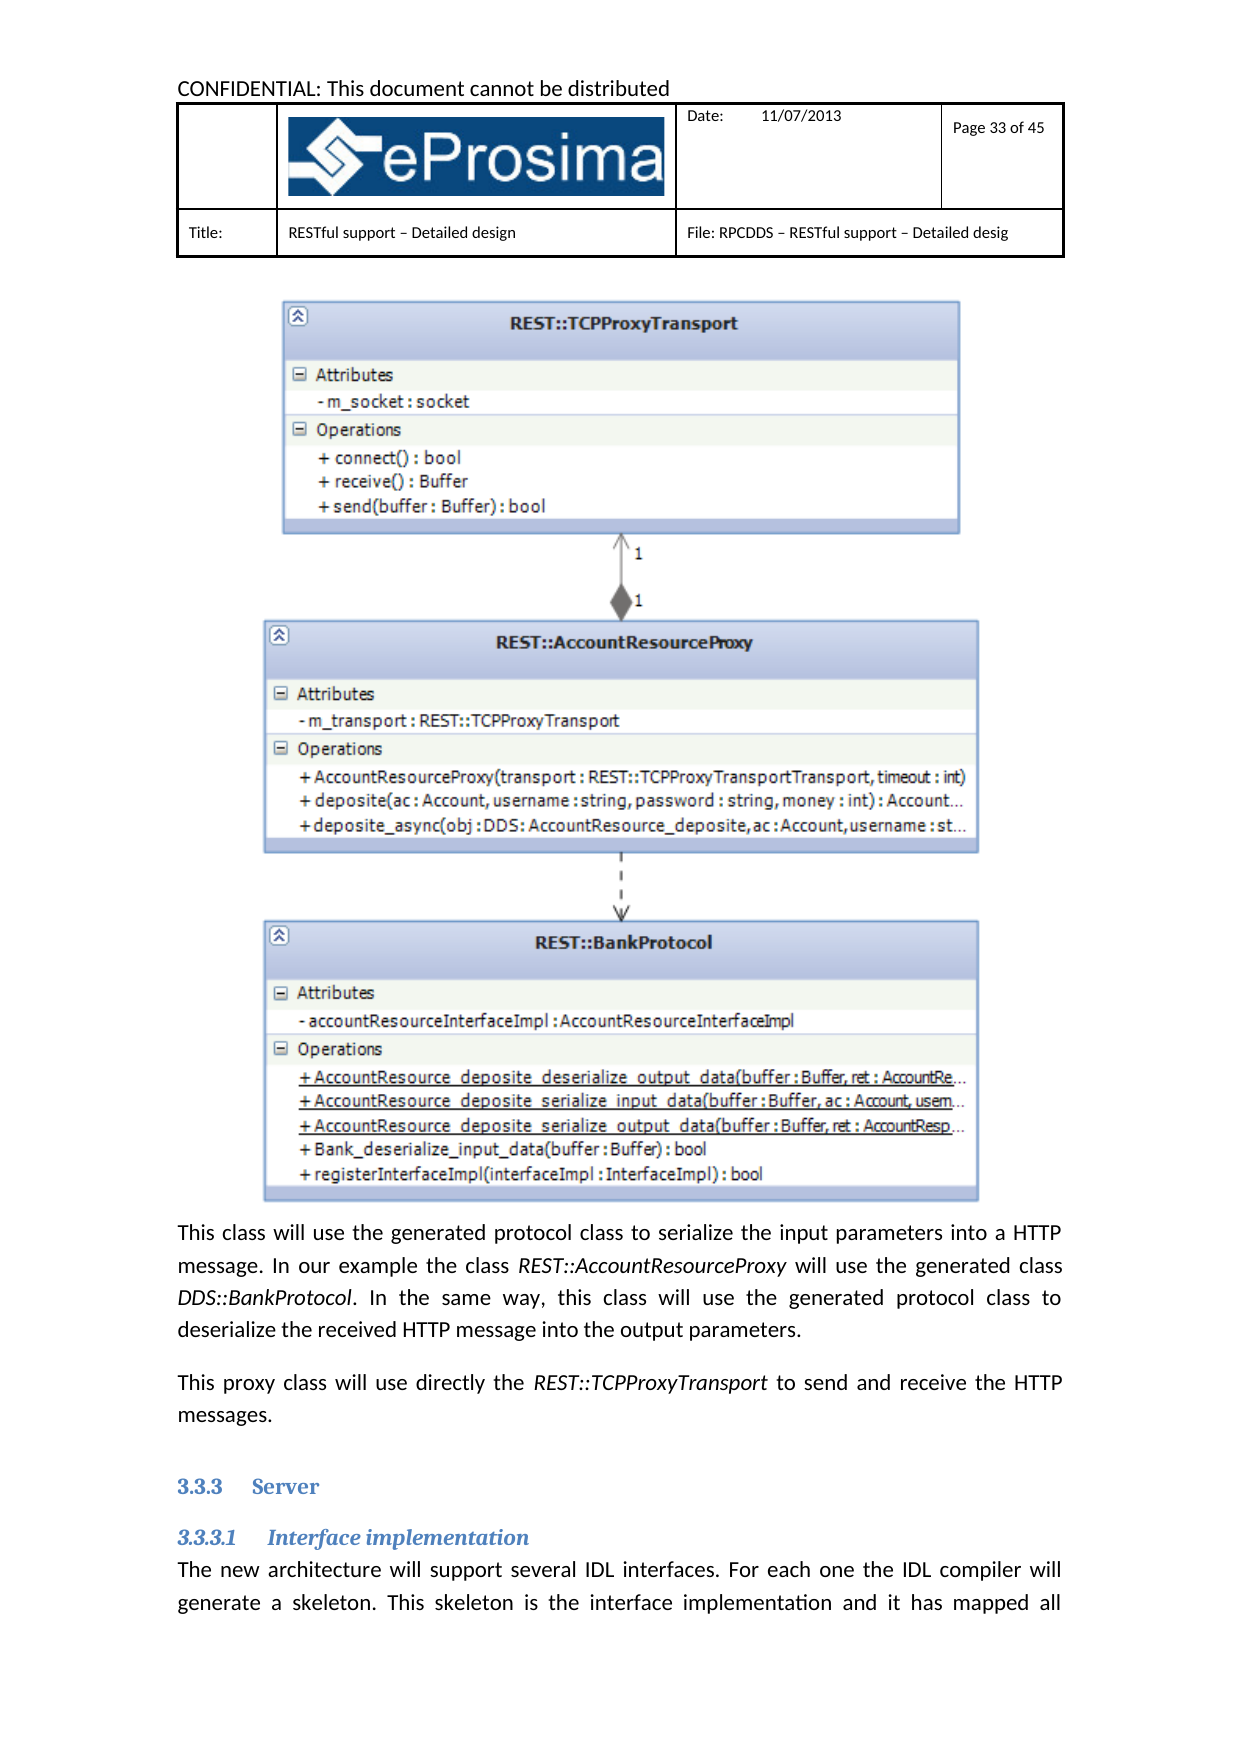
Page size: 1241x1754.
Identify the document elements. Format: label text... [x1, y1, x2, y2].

picture [249, 286, 992, 1215]
text This class will use the generated protocol class to serialize the input parameters into a HTTP message. In our example the class REST::AccountResourceProxy will use the generated class DDS::BankProtocol. In the same way, this class will use the generated protocol class to deserialize the received HTTP message into the output parameters. [177, 1215, 1063, 1343]
subtitle Interface implementation [177, 1525, 1063, 1552]
picture [288, 117, 665, 196]
text The new architecture will support several IDL interfaces. For each one the IDL compiler will generate a skeleton. This skeleton is the interface implementation and it has mapped all [177, 1555, 1063, 1616]
subtitle Server [177, 1474, 1063, 1501]
text This proxy class will use directly the REST::TCPProxyTransport to send and receive the HTTP messages. [177, 1368, 1063, 1428]
